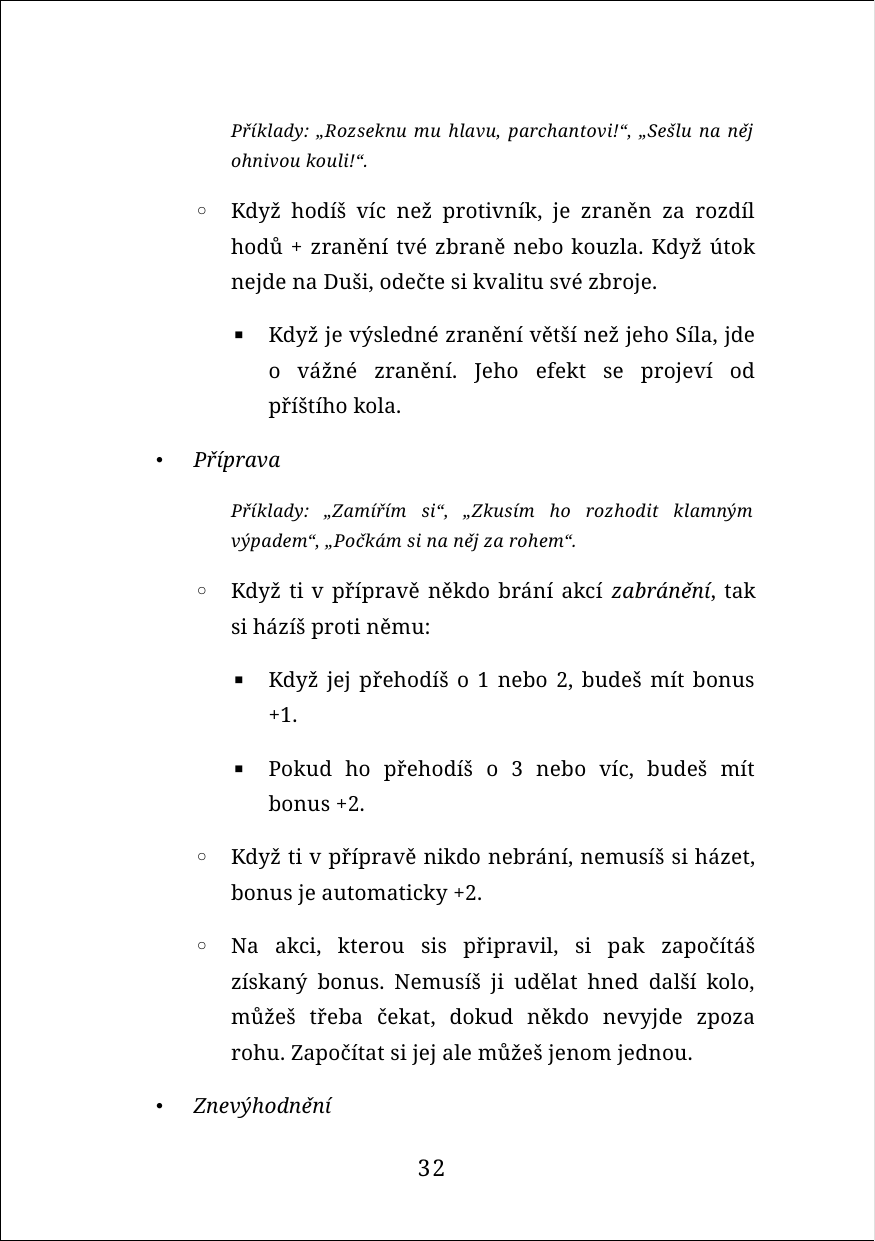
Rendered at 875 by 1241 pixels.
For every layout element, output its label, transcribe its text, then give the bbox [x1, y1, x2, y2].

list Příklady: „Rozseknu mu hlavu, parchantovi!“, „Sešlu na něj ohnivou kouli!“. [193, 118, 756, 173]
list Příprava [156, 445, 756, 473]
list Příklady: „Zamířím si“, „Zkusím ho rozhodit klamným výpadem“, „Počkám si na něj za rohem“. [193, 498, 756, 552]
list Když hodíš víc než protivník, je zraněn za rozdíl hodů + zranění tvé zbraně nebo kouzla. Když útok nejde na Duši, odečte si kvalitu své zbroje. [193, 196, 756, 296]
list Na akci, kterou sis připravil, si pak započítáš získaný bonus. Nemusíš ji udělat hned další kolo, můžeš třeba čekat, dokud někdo nevyjde zpoza rohu. Započítat si jej ale můžeš jenom jednou. [193, 931, 756, 1066]
list Když ti v přípravě nikdo nebrání, nemusíš si házet, bonus je automaticky +2. [193, 842, 756, 906]
list Když jej přehodíš o 1 nebo 2, budeš mít bonus +1. [231, 665, 756, 729]
list Když je výsledné zranění větší než jeho Síla, jde o vážné zranění. Jeho efekt se projeví od příštího kola. [231, 321, 756, 420]
list Znevýhodnění [156, 1091, 756, 1119]
list Když ti v přípravě někdo brání akcí zabránění, tak si házíš proti němu: [193, 576, 756, 640]
list Pokud ho přehodíš o 3 nebo víc, budeš mít bonus +2. [231, 754, 756, 818]
